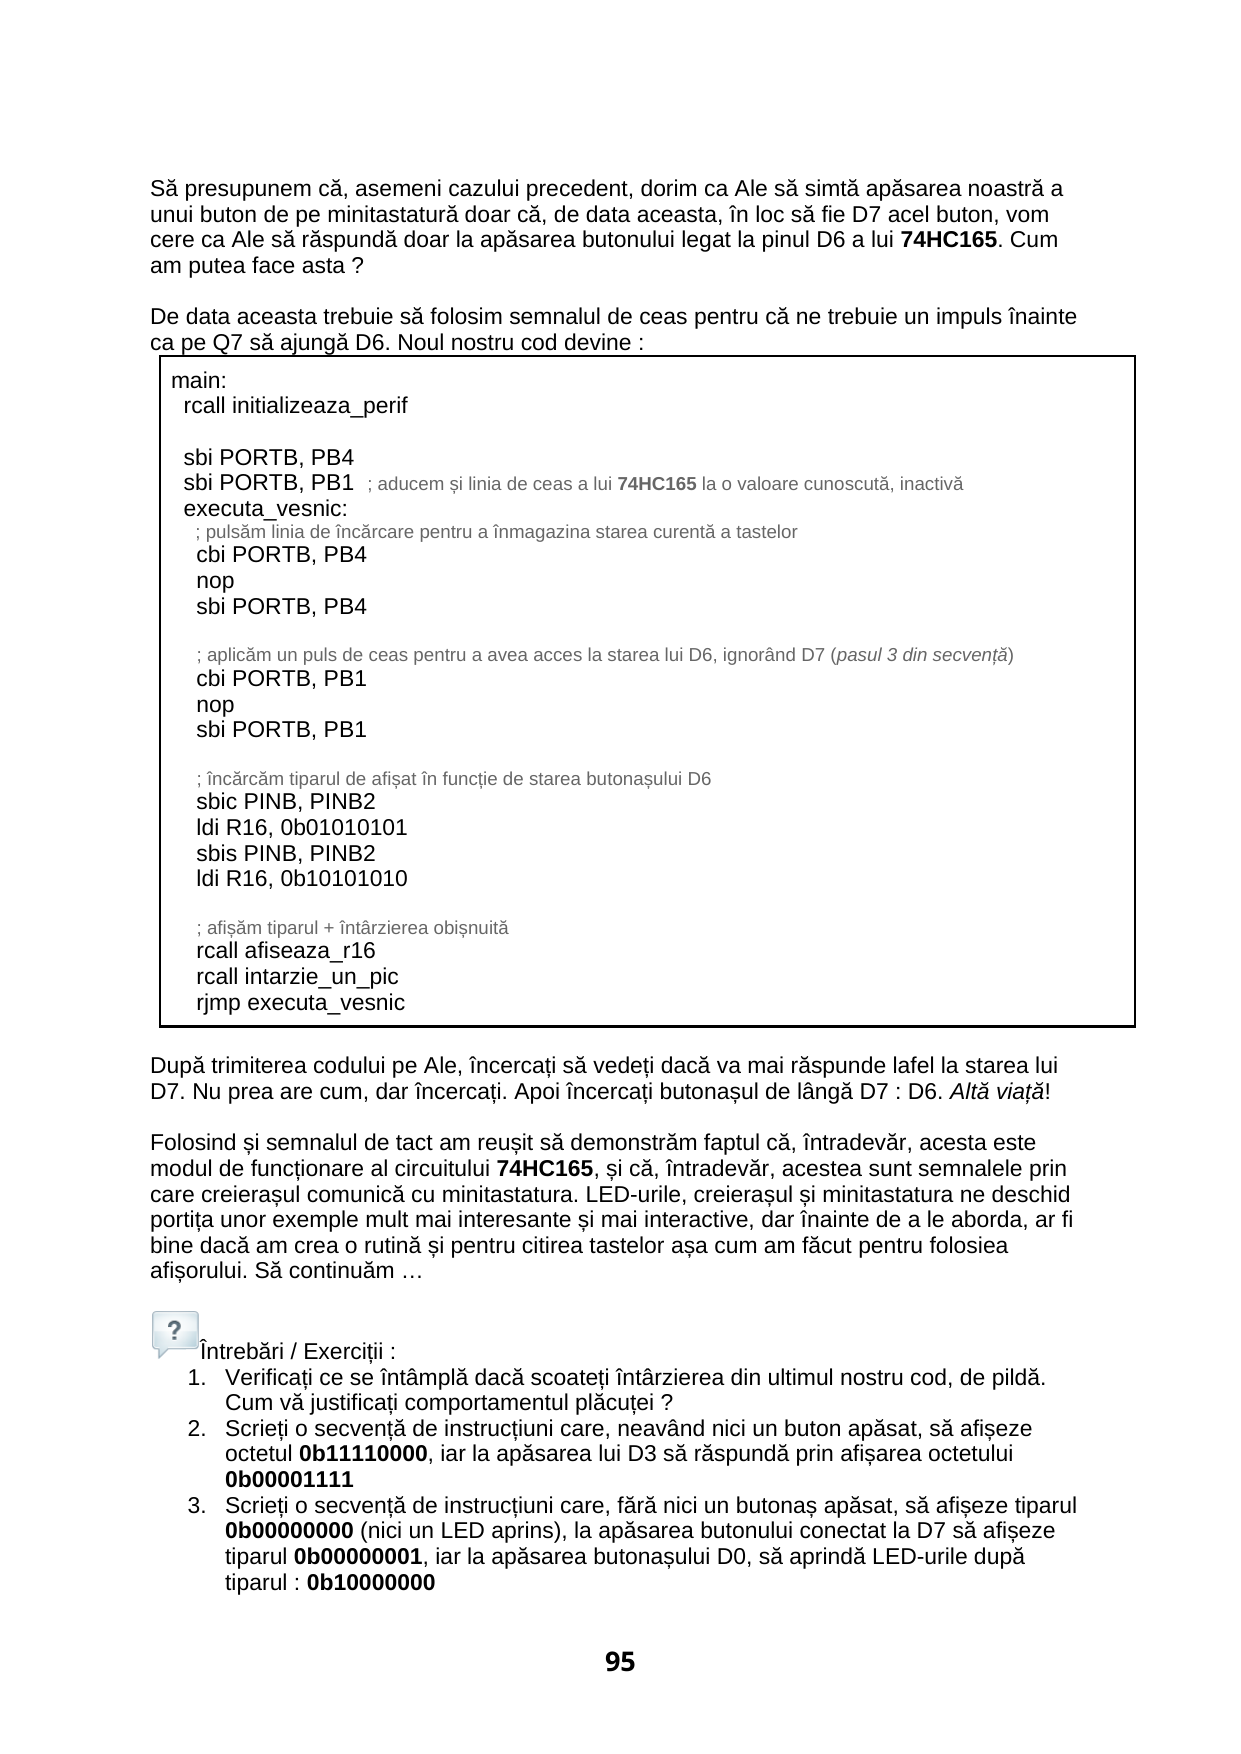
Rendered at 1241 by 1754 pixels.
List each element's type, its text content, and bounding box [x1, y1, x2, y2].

text De data aceasta trebuie să folosim semnalul de ceas pentru că ne trebuie un impuls înainte ca pe Q7 să ajungă D6. Noul nostru cod devine : [150, 304, 1091, 355]
text După trimiterea codului pe Ale, încercați să vedeți dacă va mai răspunde lafel la starea lui D7. Nu prea are cum, dar încercați. Apoi încercați butonașul de lângă D7 : D6. Altă viață! [150, 1053, 1091, 1104]
list Verificați ce se întâmplă dacă scoateți întârzierea din ultimul nostru cod, de pildă. Cum vă justificați comportamentul plăcuței ? [187, 1364, 1091, 1416]
text Să presupunem că, asemeni cazului precedent, dorim ca Ale să simtă apăsarea noastră a unui buton de pe minitastatură doar că, de data aceasta, în loc să fie D7 acel buton, vom cere ca Ale să răspundă doar la apăsarea butonului legat la pinul D6 a lui 74HC165. Cum am putea face asta ? [150, 176, 1091, 278]
table_header main: rcall initializeaza_perif sbi PORTB, PB4 sbi PORTB, PB1 ; aducem și linia de ceas a lui 74HC165 la o valoare cunoscută, inactivă executa_vesnic: ; pulsăm linia de încărcare pentru a înmagazina starea curentă a tastelor cbi PORTB, PB4 nop sbi PORTB, PB4 ; aplicăm un puls de ceas pentru a avea acces la starea lui D6, ignorând D7 (pasul 3 din secvență) cbi PORTB, PB1 nop sbi PORTB, PB1 ; încărcăm tiparul de afișat în funcție de starea butonașului D6 sbic PINB, PINB2 ldi R16, 0b01010101 sbis PINB, PINB2 ldi R16, 0b10101010 ; afișăm tiparul + întârzierea obișnuită rcall afiseaza_r16 rcall intarzie_un_pic rjmp executa_vesnic [161, 357, 1134, 1025]
picture [150, 1309, 200, 1360]
list Scrieți o secvență de instrucțiuni care, neavând nici un buton apăsat, să afișeze octetul 0b11110000, iar la apăsarea lui D3 să răspundă prin afișarea octetului 0b00001111 [187, 1416, 1091, 1492]
list Scrieți o secvență de instrucțiuni care, fără nici un butonaș apăsat, să afișeze tiparul 0b00000000 (nici un LED aprins), la apăsarea butonului conectat la D7 să afișeze tiparul 0b00000001, iar la apăsarea butonașului D0, să aprindă LED-urile după tiparul : 0b10000000 [187, 1492, 1091, 1595]
text Întrebări / Exerciții : [150, 1335, 1091, 1364]
text Folosind și semnalul de tact am reușit să demonstrăm faptul că, întradevăr, acesta este modul de funcționare al circuitului 74HC165, și că, întradevăr, acestea sunt semnalele prin care creierașul comunică cu minitastatura. LED-urile, creierașul și minitastatura ne deschid portița unor exemple mult mai interesante și mai interactive, dar înainte de a le aborda, ar fi bine dacă am crea o rutină și pentru citirea tastelor așa cum am făcut pentru folosiea afișorului. Să continuăm … [150, 1130, 1091, 1284]
